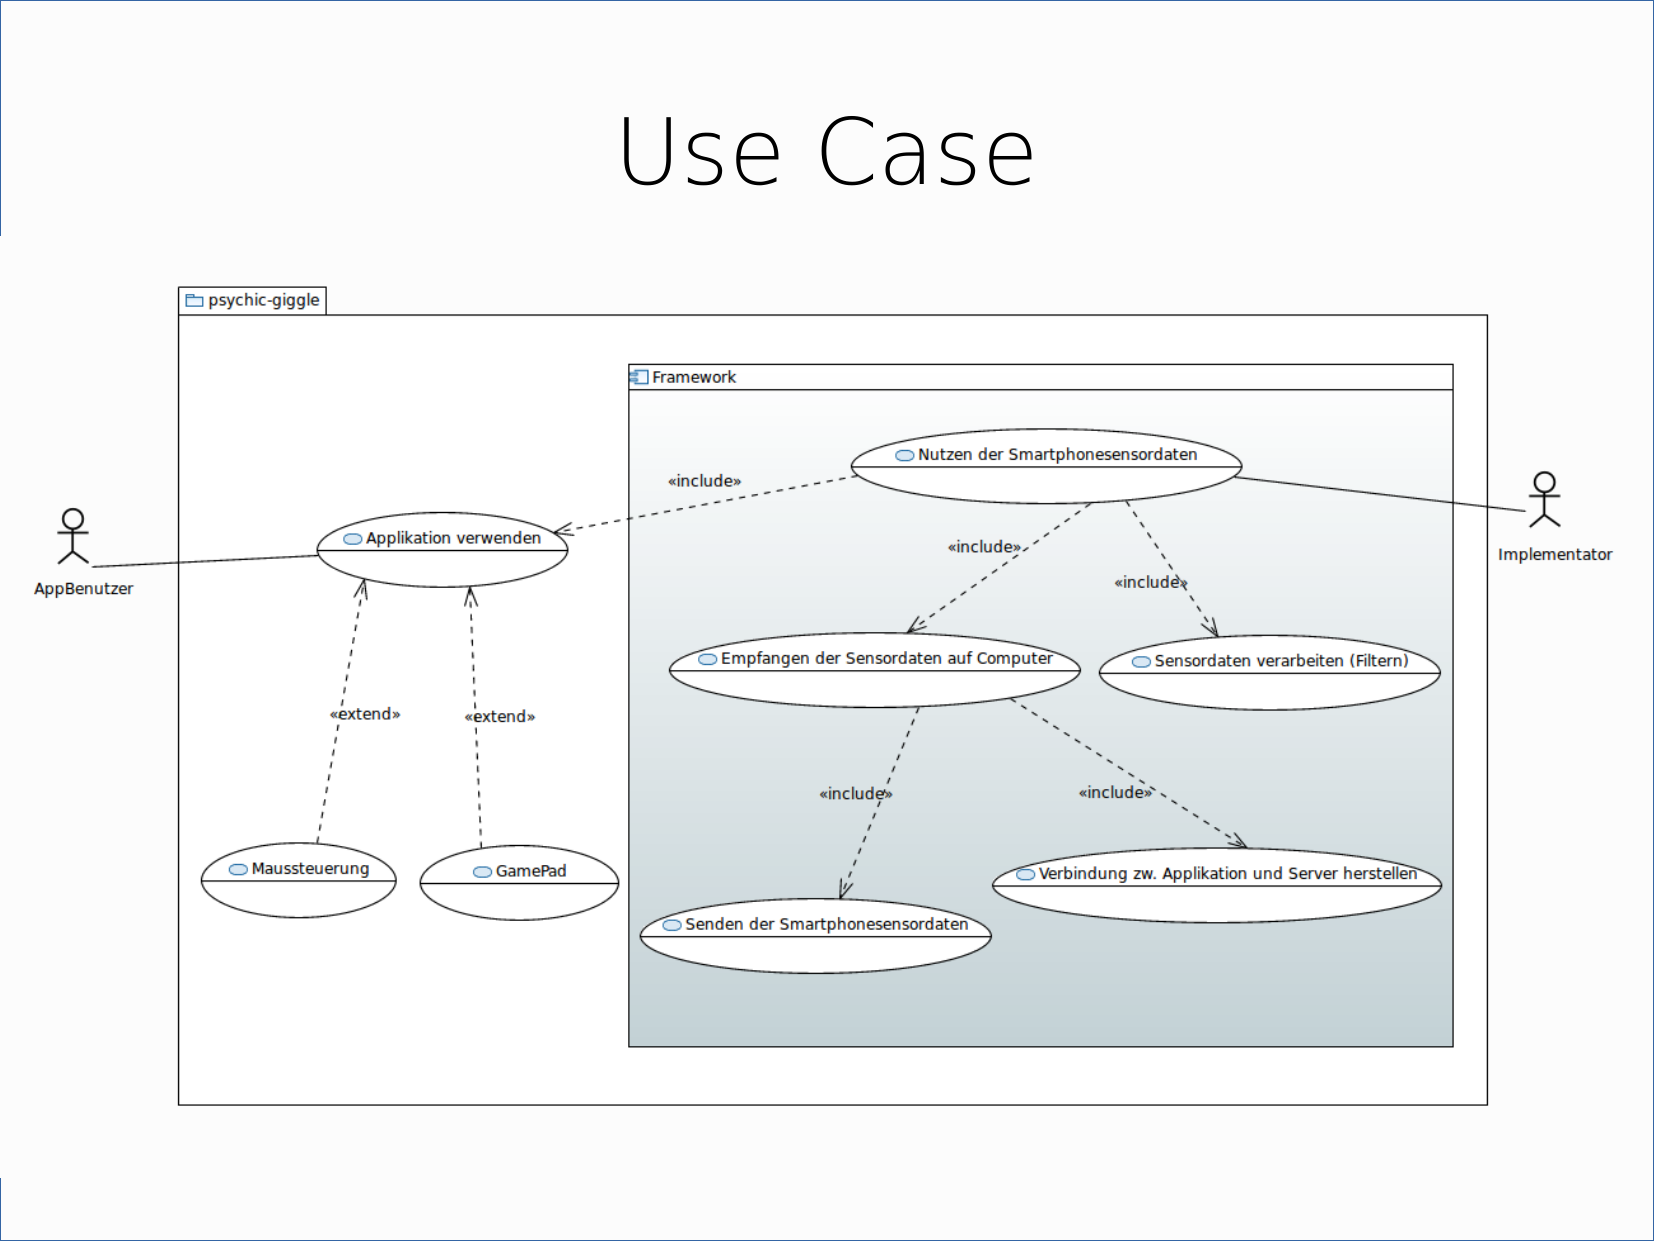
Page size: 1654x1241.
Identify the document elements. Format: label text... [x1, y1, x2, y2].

title Use Case [82, 49, 1571, 236]
text_box [0, 0, 1654, 1241]
picture [0, 236, 1651, 1178]
